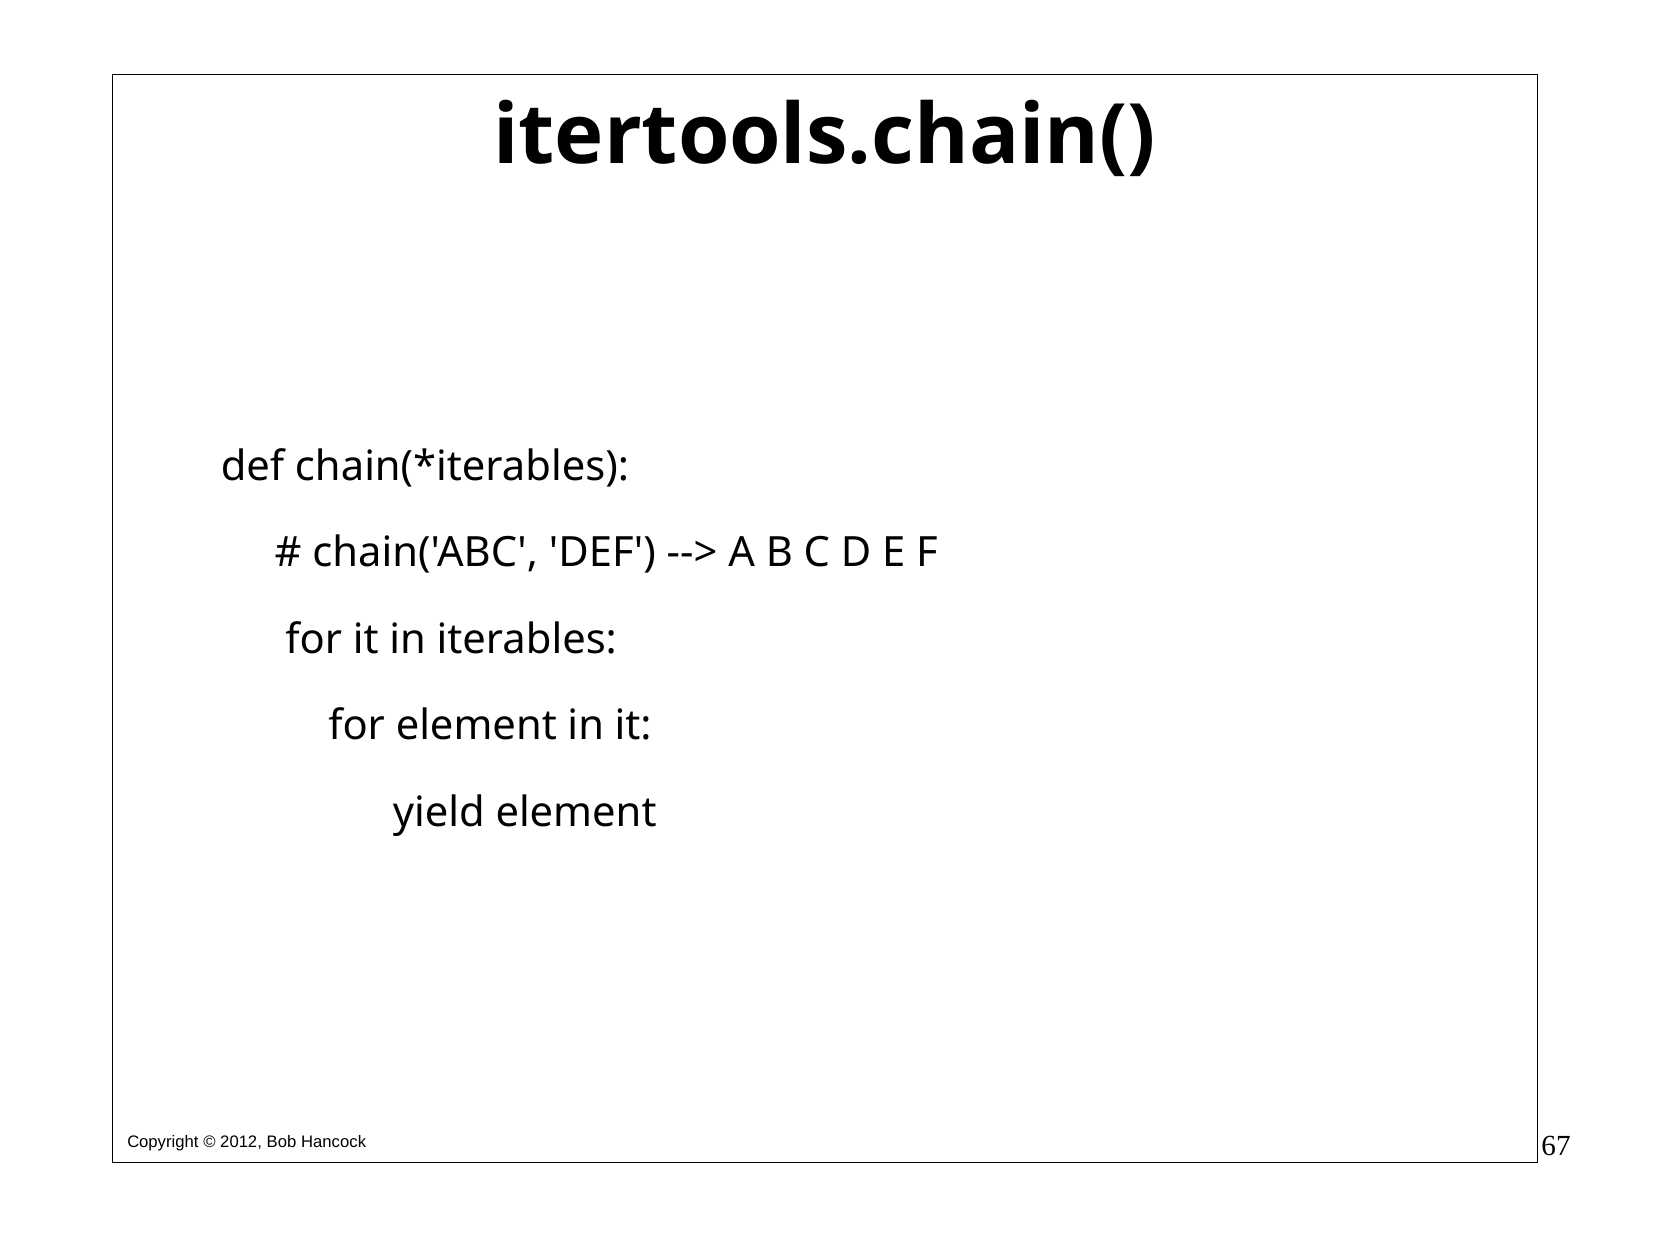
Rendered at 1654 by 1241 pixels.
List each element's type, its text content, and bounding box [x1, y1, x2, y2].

list def chain(*iterables): # chain('ABC', 'DEF') --> A B C D E F for it in iterables: for element in it: yield element [150, 262, 1501, 1126]
title itertools.chain() [112, 75, 1538, 188]
text_box Copyright © 2012, Bob Hancock [112, 1125, 382, 1159]
